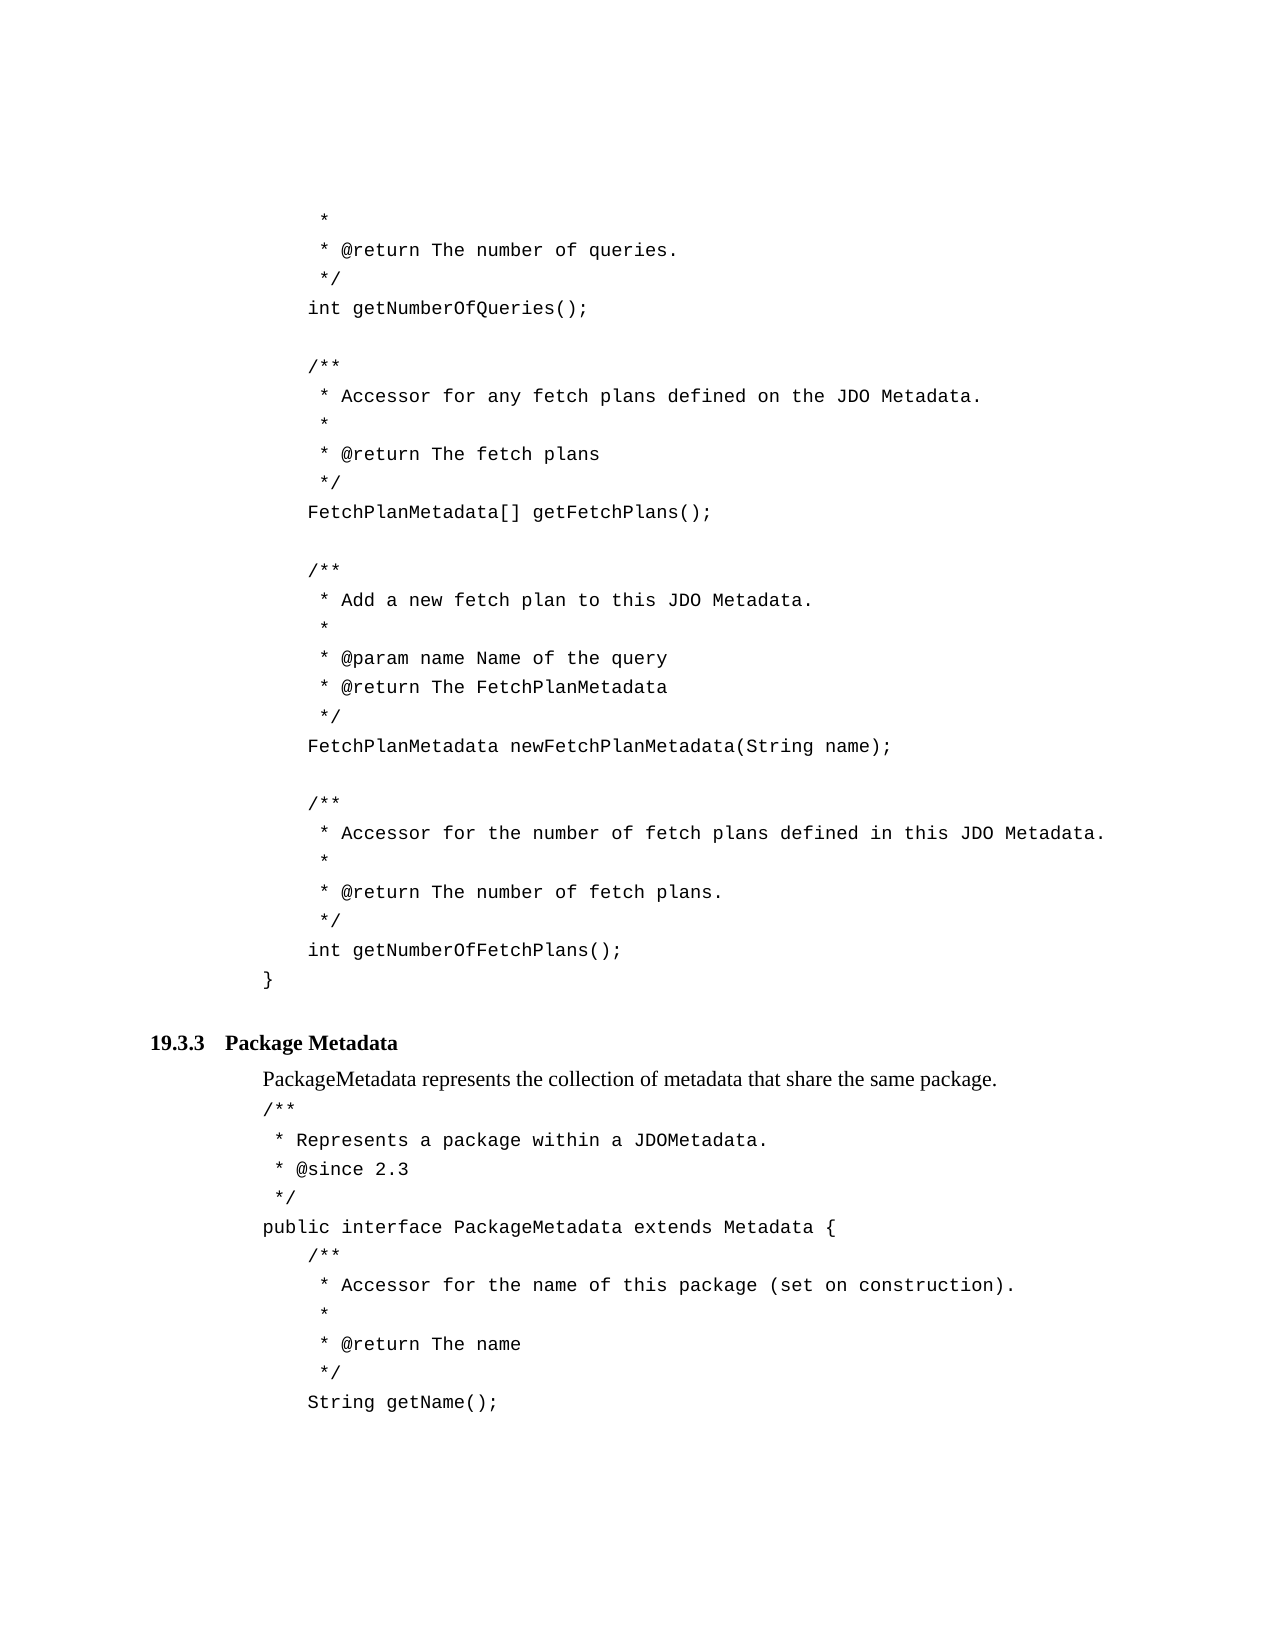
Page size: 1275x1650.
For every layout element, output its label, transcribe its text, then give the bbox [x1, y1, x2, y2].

text * Accessor for the number of fetch plans defined in this JDO Metadata. [262, 822, 1125, 845]
text FetchPlanMetadata[] getFetchPlans(); [262, 502, 1125, 524]
text /** [262, 793, 1125, 816]
text */ [262, 1187, 1125, 1210]
text */ [262, 268, 1125, 291]
text * @since 2.3 [262, 1158, 1125, 1181]
text * [262, 414, 1125, 437]
text */ [262, 706, 1125, 729]
text /** [262, 560, 1125, 583]
text } [262, 968, 1125, 991]
text * @return The number of fetch plans. [262, 881, 1125, 904]
text int getNumberOfFetchPlans(); [262, 939, 1125, 962]
text * Represents a package within a JDOMetadata. [262, 1129, 1125, 1152]
text * @return The number of queries. [262, 239, 1125, 262]
text * @param name Name of the query [262, 647, 1125, 670]
text */ [262, 472, 1125, 495]
text /** [262, 1245, 1125, 1268]
text /** [262, 356, 1125, 379]
text * [262, 210, 1125, 233]
text * Accessor for the name of this package (set on construction). [262, 1274, 1125, 1297]
text * @return The name [262, 1333, 1125, 1356]
text /** [262, 1099, 1125, 1122]
text */ [262, 910, 1125, 933]
text public interface PackageMetadata extends Metadata { [262, 1216, 1125, 1239]
text int getNumberOfQueries(); [262, 297, 1125, 320]
text * [262, 1304, 1125, 1327]
text String getName(); [262, 1391, 1125, 1414]
text PackageMetadata represents the collection of metadata that share the same package. [262, 1065, 1125, 1091]
subtitle Package Metadata [150, 1029, 1125, 1055]
text * Accessor for any fetch plans defined on the JDO Metadata. [262, 385, 1125, 408]
text */ [262, 1362, 1125, 1385]
text * @return The fetch plans [262, 443, 1125, 466]
text * [262, 852, 1125, 874]
text FetchPlanMetadata newFetchPlanMetadata(String name); [262, 735, 1125, 758]
text * Add a new fetch plan to this JDO Metadata. [262, 589, 1125, 612]
text * @return The FetchPlanMetadata [262, 677, 1125, 699]
text * [262, 618, 1125, 641]
